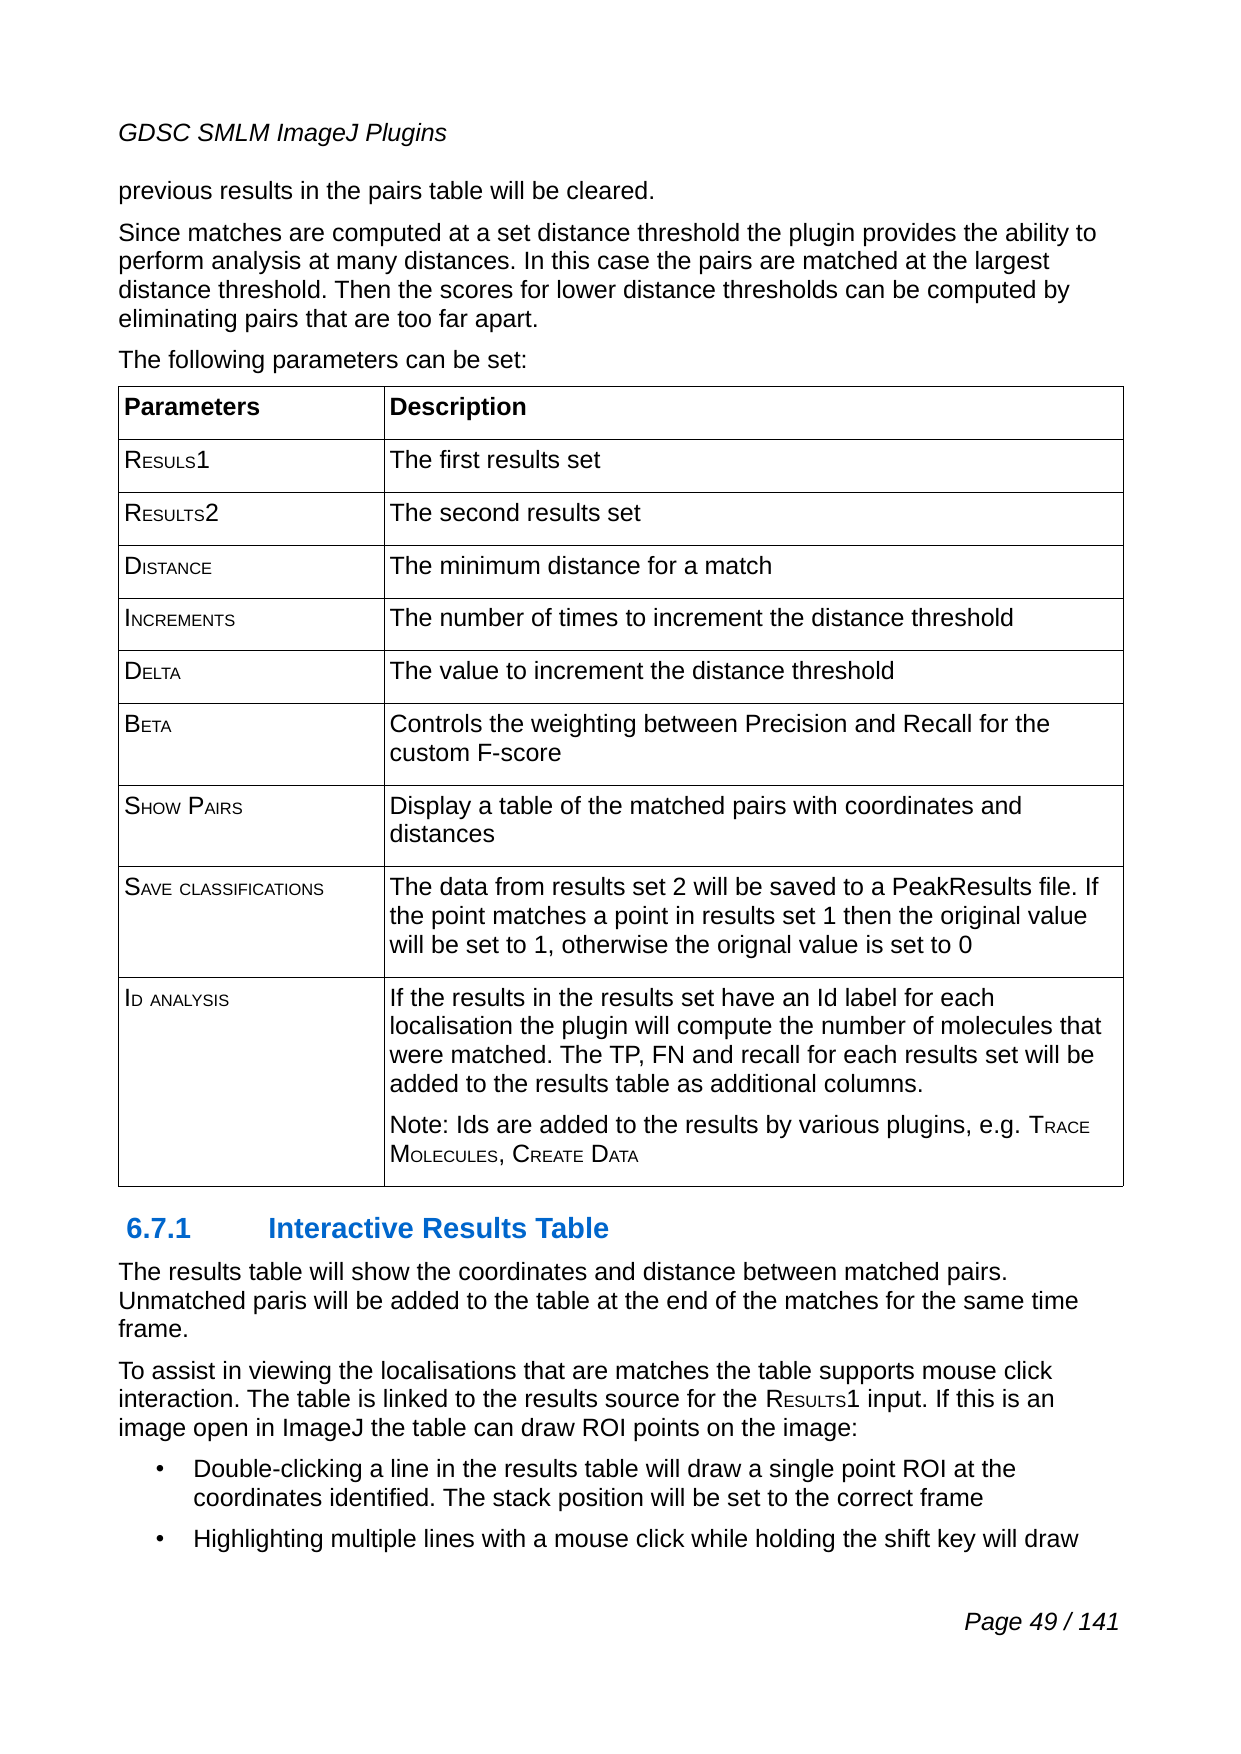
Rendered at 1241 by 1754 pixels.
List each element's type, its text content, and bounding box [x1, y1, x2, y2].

table_cell The data from results set 2 will be saved to a PeakResults file. If the point matches a point in results set 1 then the original value will be set to 1, otherwise the orignal value is set to 0 [385, 867, 1123, 977]
table_cell Increments [119, 599, 384, 650]
text The results table will show the coordinates and distance between matched pairs. Unmatched paris will be added to the table at the end of the matches for the same time frame. [118, 1257, 1122, 1343]
table_cell Display a table of the matched pairs with coordinates and distances [385, 786, 1123, 866]
table_cell If the results in the results set have an Id label for each localisation the plugin will compute the number of molecules that were matched. The TP, FN and recall for each results set will be added to the results table as additional columns. Note: Ids are added to the results by various plugins, e.g. Trace Molecules, Create Data [385, 978, 1123, 1186]
table_cell The second results set [385, 493, 1123, 545]
text The following parameters can be set: [118, 345, 1122, 374]
table_header Parameters [119, 387, 384, 439]
subtitle Interactive Results Table [118, 1211, 1122, 1244]
list Highlighting multiple lines with a mouse click while holding the shift key will draw [156, 1524, 1122, 1553]
table_cell Results2 [119, 493, 384, 545]
table_cell Id analysis [119, 978, 384, 1186]
table_header Description [385, 387, 1123, 439]
table_cell The number of times to increment the distance threshold [385, 599, 1123, 650]
table_cell Delta [119, 651, 384, 703]
table_cell Save classifications [119, 867, 384, 977]
text Since matches are computed at a set distance threshold the plugin provides the ability to perform analysis at many distances. In this case the pairs are matched at the largest distance threshold. Then the scores for lower distance thresholds can be computed by eliminating pairs that are too far apart. [118, 218, 1122, 333]
table_cell The first results set [385, 440, 1123, 492]
text To assist in viewing the localisations that are matches the table supports mouse click interaction. The table is linked to the results source for the Results1 input. If this is an image open in ImageJ the table can draw ROI points on the image: [118, 1356, 1122, 1442]
table_cell Controls the weighting between Precision and Recall for the custom F-score [385, 704, 1123, 785]
table_cell Beta [119, 704, 384, 785]
text previous results in the pairs table will be cleared. [118, 176, 1122, 205]
table_cell Resuls1 [119, 440, 384, 492]
table_cell The value to increment the distance threshold [385, 651, 1123, 703]
table_cell Distance [119, 546, 384, 598]
table_cell The minimum distance for a match [385, 546, 1123, 598]
list Double-clicking a line in the results table will draw a single point ROI at the coordinates identified. The stack position will be set to the correct frame [156, 1454, 1122, 1512]
table_cell Show Pairs [119, 786, 384, 866]
